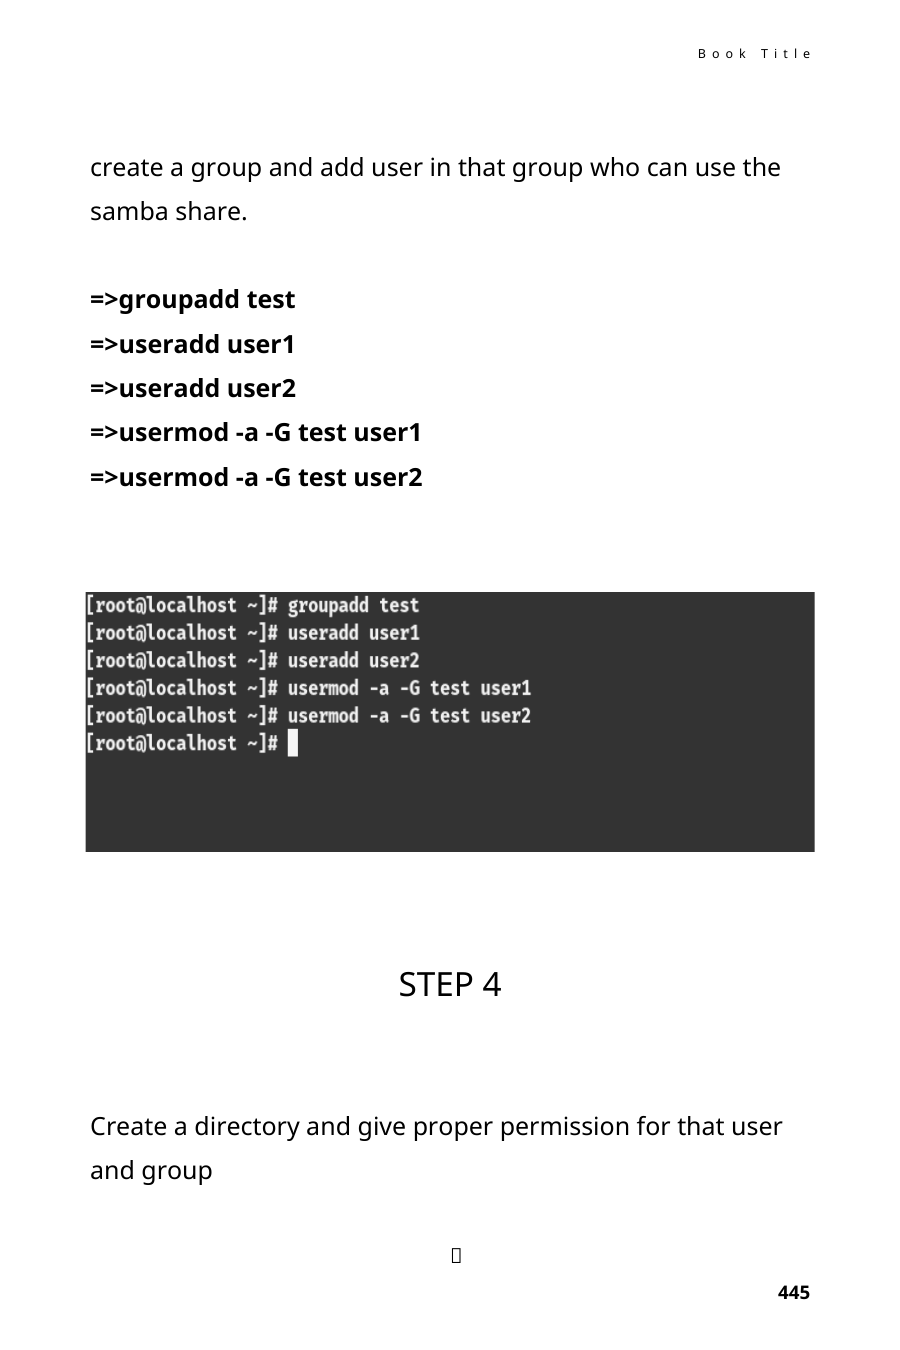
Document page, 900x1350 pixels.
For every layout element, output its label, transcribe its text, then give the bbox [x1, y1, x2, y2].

text =>groupadd test [90, 282, 810, 316]
picture [85, 592, 815, 852]
text =>useradd user2 [90, 371, 810, 405]
text =>usermod -a -G test user2 [90, 459, 810, 493]
text =>useradd user1 [90, 326, 810, 360]
text Create a directory and give proper permission for that user and group [90, 1108, 810, 1187]
text create a group and add user in that group who can use the samba share. [90, 149, 810, 228]
text STEP 4 [90, 961, 810, 1006]
text =>usermod -a -G test user1 [90, 415, 810, 449]
